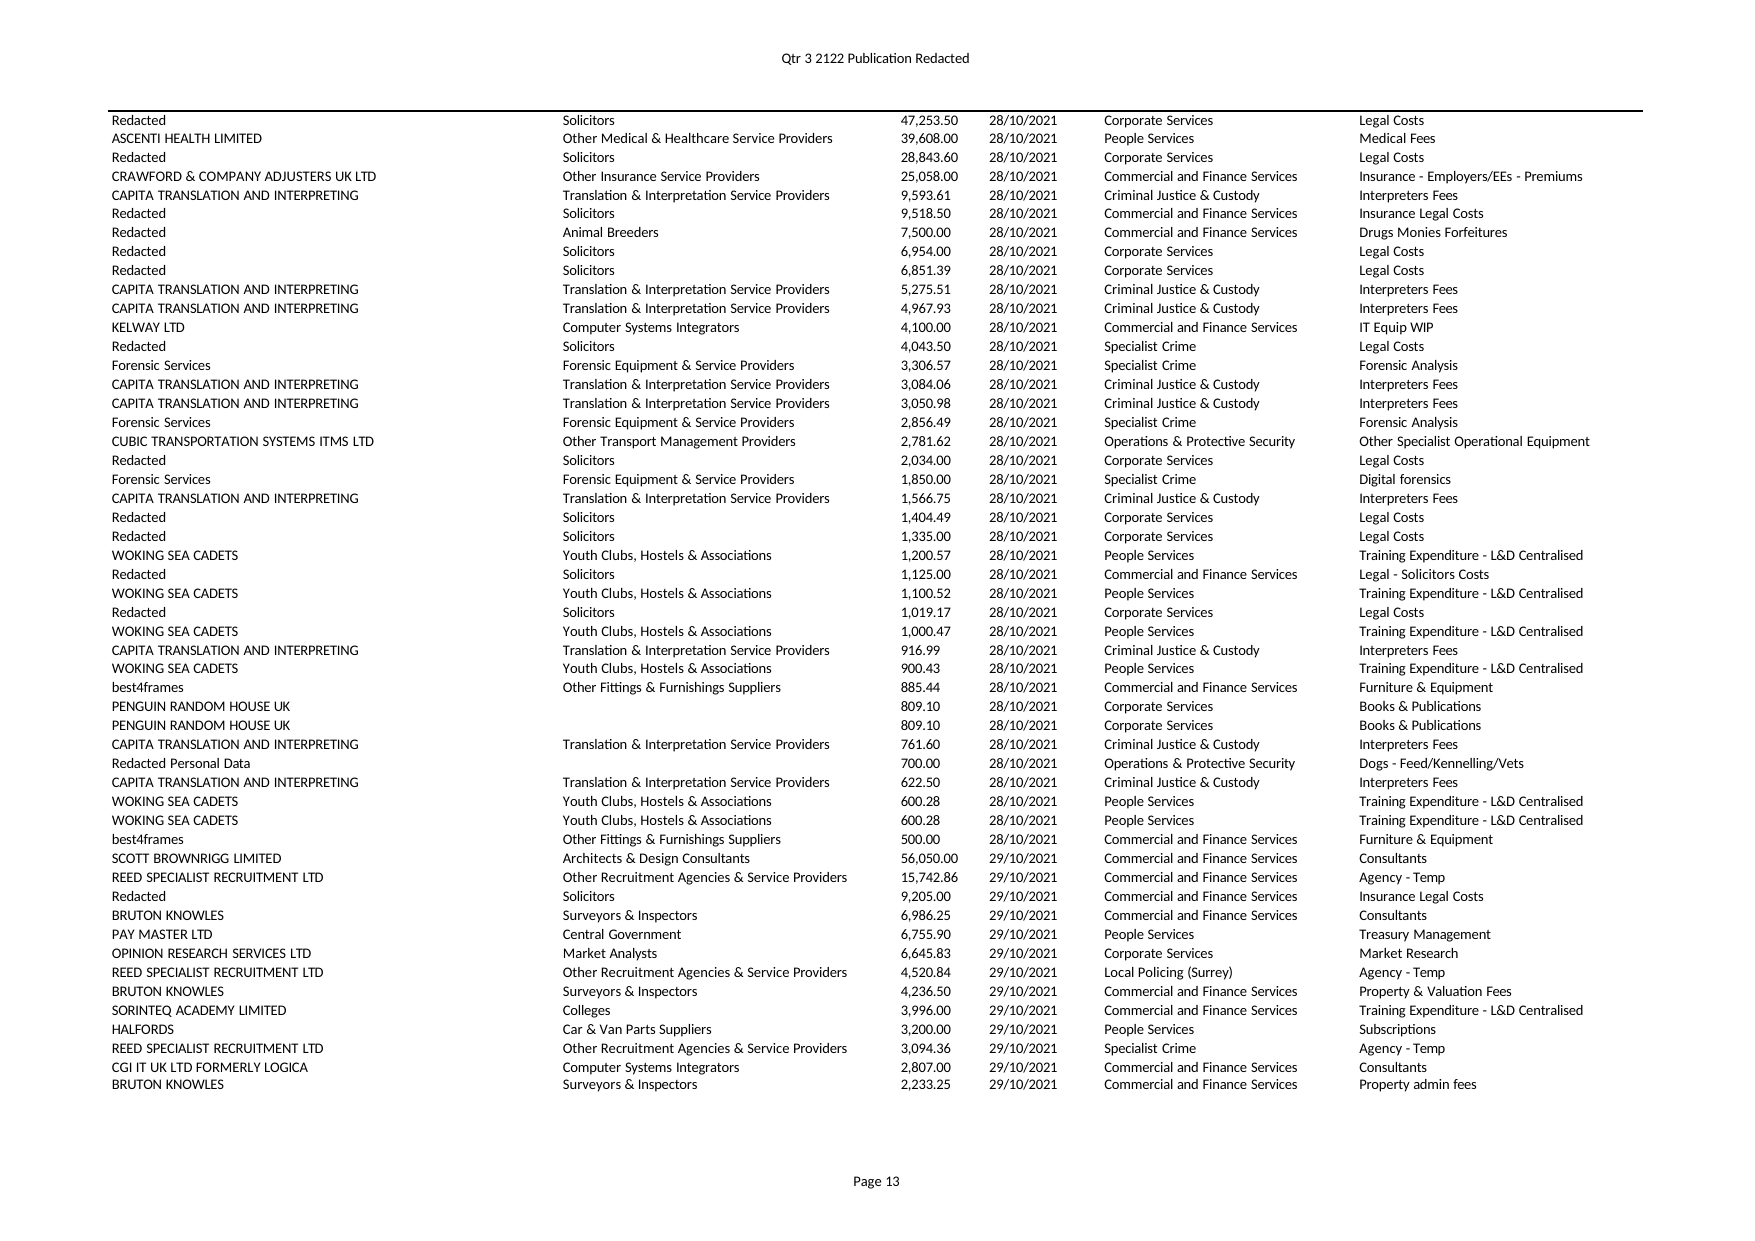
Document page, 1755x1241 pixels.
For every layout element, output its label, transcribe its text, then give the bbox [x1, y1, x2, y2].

table_cell 3,200.00 [897, 1021, 985, 1039]
table_cell Training Expenditure - L&D Centralised [1356, 547, 1643, 566]
table_cell 900.43 [897, 660, 985, 679]
table_cell Interpreters Fees [1356, 376, 1643, 395]
table_cell best4frames [108, 679, 559, 698]
table_cell Interpreters Fees [1356, 736, 1643, 755]
table_cell Other Specialist Operational Equipment [1356, 433, 1643, 452]
table_cell Criminal Justice & Custody [1101, 490, 1356, 509]
table_cell Corporate Services [1101, 698, 1356, 717]
table_cell BRUTON KNOWLES [108, 1078, 559, 1094]
table_cell Insurance - Employers/EEs - Premiums [1356, 168, 1643, 186]
table_cell 622.50 [897, 774, 985, 793]
table_cell Corporate Services [1101, 717, 1356, 736]
table_cell Redacted Personal Data [108, 755, 559, 774]
table_cell Interpreters Fees [1356, 641, 1643, 660]
table_cell Redacted [108, 888, 559, 907]
table_cell 4,236.50 [897, 983, 985, 1002]
table_cell Youth Clubs, Hostels & Associations [559, 547, 897, 566]
table_cell 28/10/2021 [985, 452, 1101, 471]
table_cell KELWAY LTD [108, 319, 559, 338]
table_cell Interpreters Fees [1356, 774, 1643, 793]
table_cell [559, 717, 897, 736]
table_cell CAPITA TRANSLATION AND INTERPRETING [108, 395, 559, 414]
table_cell 28/10/2021 [985, 698, 1101, 717]
table_cell Forensic Equipment & Service Providers [559, 414, 897, 433]
table_cell Subscriptions [1356, 1021, 1643, 1039]
table_cell 6,851.39 [897, 262, 985, 281]
table_cell Corporate Services [1101, 528, 1356, 547]
table_cell 9,205.00 [897, 888, 985, 907]
table_cell Central Government [559, 926, 897, 945]
table_cell Market Analysts [559, 945, 897, 964]
table_cell Commercial and Finance Services [1101, 566, 1356, 584]
table_cell 29/10/2021 [985, 869, 1101, 888]
table_cell Translation & Interpretation Service Providers [559, 736, 897, 755]
table_cell Corporate Services [1101, 452, 1356, 471]
table_cell Property admin fees [1356, 1078, 1643, 1094]
table_cell [559, 755, 897, 774]
table_cell 29/10/2021 [985, 1021, 1101, 1039]
table_cell 3,306.57 [897, 357, 985, 376]
table_cell Other Fittings & Furnishings Suppliers [559, 679, 897, 698]
table_cell Architects & Design Consultants [559, 850, 897, 869]
table_cell 28/10/2021 [985, 149, 1101, 167]
table_cell 28/10/2021 [985, 547, 1101, 566]
table_cell Specialist Crime [1101, 471, 1356, 490]
table_cell Training Expenditure - L&D Centralised [1356, 1002, 1643, 1021]
table_cell Training Expenditure - L&D Centralised [1356, 812, 1643, 831]
table_cell 6,954.00 [897, 243, 985, 262]
table_cell 5,275.51 [897, 281, 985, 300]
table_cell 6,986.25 [897, 907, 985, 926]
table_cell 1,000.47 [897, 623, 985, 641]
table_cell Translation & Interpretation Service Providers [559, 186, 897, 205]
table_cell CAPITA TRANSLATION AND INTERPRETING [108, 490, 559, 509]
table_cell 28/10/2021 [985, 186, 1101, 205]
table_cell 2,781.62 [897, 433, 985, 452]
table_cell People Services [1101, 623, 1356, 641]
table_cell 28/10/2021 [985, 338, 1101, 357]
table_cell 28/10/2021 [985, 357, 1101, 376]
table_cell Redacted [108, 149, 559, 167]
table_cell 29/10/2021 [985, 926, 1101, 945]
table_cell Solicitors [559, 888, 897, 907]
table_cell Forensic Services [108, 471, 559, 490]
table_cell 1,019.17 [897, 604, 985, 622]
table_cell Commercial and Finance Services [1101, 983, 1356, 1002]
table_cell Redacted [108, 528, 559, 547]
table_cell CAPITA TRANSLATION AND INTERPRETING [108, 186, 559, 205]
table_cell Redacted [108, 224, 559, 243]
table_cell 6,645.83 [897, 945, 985, 964]
table_cell CGI IT UK LTD FORMERLY LOGICA [108, 1059, 559, 1077]
table_cell Animal Breeders [559, 224, 897, 243]
table_cell Agency - Temp [1356, 869, 1643, 888]
table_cell Solicitors [559, 243, 897, 262]
table_cell Solicitors [559, 262, 897, 281]
table_cell Criminal Justice & Custody [1101, 281, 1356, 300]
table_cell Corporate Services [1101, 945, 1356, 964]
table_cell Operations & Protective Security [1101, 433, 1356, 452]
table_cell Specialist Crime [1101, 414, 1356, 433]
table_cell Legal - Solicitors Costs [1356, 566, 1643, 584]
table_cell Redacted [108, 112, 559, 129]
table_cell Surveyors & Inspectors [559, 907, 897, 926]
table_cell 28,843.60 [897, 149, 985, 167]
table_cell Interpreters Fees [1356, 281, 1643, 300]
table_cell CAPITA TRANSLATION AND INTERPRETING [108, 736, 559, 755]
table_cell Solicitors [559, 205, 897, 224]
table_cell Solicitors [559, 528, 897, 547]
table_cell 28/10/2021 [985, 736, 1101, 755]
table_cell Corporate Services [1101, 243, 1356, 262]
table_cell Solicitors [559, 149, 897, 167]
table_cell Youth Clubs, Hostels & Associations [559, 812, 897, 831]
table_cell Solicitors [559, 452, 897, 471]
table_cell Legal Costs [1356, 604, 1643, 622]
table_cell Corporate Services [1101, 509, 1356, 528]
table_cell 29/10/2021 [985, 1002, 1101, 1021]
table_cell Car & Van Parts Suppliers [559, 1021, 897, 1039]
table_cell 4,100.00 [897, 319, 985, 338]
table_cell 885.44 [897, 679, 985, 698]
table_cell Redacted [108, 509, 559, 528]
table_cell Commercial and Finance Services [1101, 1059, 1356, 1077]
table_cell 809.10 [897, 717, 985, 736]
table_cell 600.28 [897, 812, 985, 831]
table_cell Redacted [108, 262, 559, 281]
table_cell CAPITA TRANSLATION AND INTERPRETING [108, 774, 559, 793]
table_cell 500.00 [897, 831, 985, 850]
table_cell Forensic Analysis [1356, 357, 1643, 376]
table_cell WOKING SEA CADETS [108, 585, 559, 603]
table_cell 28/10/2021 [985, 471, 1101, 490]
table_cell HALFORDS [108, 1021, 559, 1039]
table_cell 1,335.00 [897, 528, 985, 547]
table_cell Consultants [1356, 1059, 1643, 1077]
table_cell Translation & Interpretation Service Providers [559, 774, 897, 793]
table_cell 28/10/2021 [985, 168, 1101, 186]
table_cell Redacted [108, 205, 559, 224]
table_cell Legal Costs [1356, 262, 1643, 281]
table_cell 3,094.36 [897, 1040, 985, 1058]
table_cell 28/10/2021 [985, 679, 1101, 698]
table_cell Solicitors [559, 604, 897, 622]
table_cell 3,050.98 [897, 395, 985, 414]
table_cell 9,593.61 [897, 186, 985, 205]
table_cell SORINTEQ ACADEMY LIMITED [108, 1002, 559, 1021]
table_cell Medical Fees [1356, 130, 1643, 148]
table_cell 28/10/2021 [985, 831, 1101, 850]
table_cell Surveyors & Inspectors [559, 983, 897, 1002]
table_cell 28/10/2021 [985, 414, 1101, 433]
table_cell Commercial and Finance Services [1101, 205, 1356, 224]
table_cell Legal Costs [1356, 338, 1643, 357]
table_cell Criminal Justice & Custody [1101, 300, 1356, 319]
table_cell 39,608.00 [897, 130, 985, 148]
table_cell Training Expenditure - L&D Centralised [1356, 793, 1643, 812]
table_cell PAY MASTER LTD [108, 926, 559, 945]
table_cell Other Recruitment Agencies & Service Providers [559, 964, 897, 983]
table_cell Colleges [559, 1002, 897, 1021]
table_cell Criminal Justice & Custody [1101, 186, 1356, 205]
table_cell Market Research [1356, 945, 1643, 964]
table_cell 28/10/2021 [985, 641, 1101, 660]
table_cell Youth Clubs, Hostels & Associations [559, 623, 897, 641]
table_cell 1,850.00 [897, 471, 985, 490]
table_cell Redacted [108, 243, 559, 262]
table_cell Books & Publications [1356, 717, 1643, 736]
table_cell Legal Costs [1356, 509, 1643, 528]
table_cell 600.28 [897, 793, 985, 812]
table_cell WOKING SEA CADETS [108, 547, 559, 566]
table_cell WOKING SEA CADETS [108, 812, 559, 831]
table_cell 29/10/2021 [985, 1078, 1101, 1094]
table_cell Commercial and Finance Services [1101, 168, 1356, 186]
table_cell Books & Publications [1356, 698, 1643, 717]
table_cell Forensic Services [108, 414, 559, 433]
table_cell Property & Valuation Fees [1356, 983, 1643, 1002]
table_cell PENGUIN RANDOM HOUSE UK [108, 698, 559, 717]
table_cell 28/10/2021 [985, 243, 1101, 262]
table_cell 3,084.06 [897, 376, 985, 395]
table_cell Criminal Justice & Custody [1101, 736, 1356, 755]
table_cell Digital forensics [1356, 471, 1643, 490]
table_cell Corporate Services [1101, 149, 1356, 167]
table_cell Operations & Protective Security [1101, 755, 1356, 774]
table_cell Redacted [108, 338, 559, 357]
table_cell 28/10/2021 [985, 566, 1101, 584]
table_cell 1,100.52 [897, 585, 985, 603]
table_cell REED SPECIALIST RECRUITMENT LTD [108, 1040, 559, 1058]
table_cell 29/10/2021 [985, 945, 1101, 964]
table_cell REED SPECIALIST RECRUITMENT LTD [108, 964, 559, 983]
table_cell Forensic Analysis [1356, 414, 1643, 433]
table_cell People Services [1101, 793, 1356, 812]
table_cell CAPITA TRANSLATION AND INTERPRETING [108, 281, 559, 300]
table_cell Interpreters Fees [1356, 186, 1643, 205]
table_cell Commercial and Finance Services [1101, 679, 1356, 698]
table_cell 28/10/2021 [985, 376, 1101, 395]
table_cell 2,807.00 [897, 1059, 985, 1077]
table_cell ASCENTI HEALTH LIMITED [108, 130, 559, 148]
table_cell 28/10/2021 [985, 433, 1101, 452]
table_cell Youth Clubs, Hostels & Associations [559, 793, 897, 812]
table_cell Legal Costs [1356, 149, 1643, 167]
table_cell 2,034.00 [897, 452, 985, 471]
table_cell Legal Costs [1356, 452, 1643, 471]
table_cell 2,233.25 [897, 1078, 985, 1094]
table_cell 761.60 [897, 736, 985, 755]
table_cell Training Expenditure - L&D Centralised [1356, 623, 1643, 641]
table_cell 2,856.49 [897, 414, 985, 433]
table_cell [559, 698, 897, 717]
table_cell 28/10/2021 [985, 793, 1101, 812]
table_cell Commercial and Finance Services [1101, 850, 1356, 869]
table_cell 4,043.50 [897, 338, 985, 357]
table_cell Criminal Justice & Custody [1101, 376, 1356, 395]
table_cell 29/10/2021 [985, 1040, 1101, 1058]
table_cell 28/10/2021 [985, 130, 1101, 148]
table_cell Consultants [1356, 907, 1643, 926]
table_cell People Services [1101, 1021, 1356, 1039]
table_cell 29/10/2021 [985, 850, 1101, 869]
table_cell 29/10/2021 [985, 964, 1101, 983]
table_cell Redacted [108, 566, 559, 584]
table_cell Surveyors & Inspectors [559, 1078, 897, 1094]
table_cell 9,518.50 [897, 205, 985, 224]
table_cell Specialist Crime [1101, 1040, 1356, 1058]
table_cell Furniture & Equipment [1356, 831, 1643, 850]
table_cell 28/10/2021 [985, 755, 1101, 774]
table_cell Training Expenditure - L&D Centralised [1356, 660, 1643, 679]
table_cell Treasury Management [1356, 926, 1643, 945]
table_cell Criminal Justice & Custody [1101, 641, 1356, 660]
table_cell 28/10/2021 [985, 300, 1101, 319]
table_cell Redacted [108, 452, 559, 471]
table_cell 1,404.49 [897, 509, 985, 528]
table_cell 28/10/2021 [985, 604, 1101, 622]
table_cell Solicitors [559, 509, 897, 528]
table_cell SCOTT BROWNRIGG LIMITED [108, 850, 559, 869]
table_cell Translation & Interpretation Service Providers [559, 395, 897, 414]
table_cell Computer Systems Integrators [559, 1059, 897, 1077]
table_cell Interpreters Fees [1356, 395, 1643, 414]
table_cell Legal Costs [1356, 112, 1643, 129]
table_cell People Services [1101, 660, 1356, 679]
table_cell 28/10/2021 [985, 112, 1101, 129]
table_cell People Services [1101, 812, 1356, 831]
table_cell Dogs - Feed/Kennelling/Vets [1356, 755, 1643, 774]
table_cell 25,058.00 [897, 168, 985, 186]
table_cell Forensic Equipment & Service Providers [559, 471, 897, 490]
table_cell Interpreters Fees [1356, 490, 1643, 509]
table_cell BRUTON KNOWLES [108, 983, 559, 1002]
table_cell Solicitors [559, 112, 897, 129]
table_cell Forensic Equipment & Service Providers [559, 357, 897, 376]
table_cell Other Medical & Healthcare Service Providers [559, 130, 897, 148]
table_cell Youth Clubs, Hostels & Associations [559, 585, 897, 603]
table_cell Interpreters Fees [1356, 300, 1643, 319]
table_cell Redacted [108, 604, 559, 622]
table_cell Commercial and Finance Services [1101, 907, 1356, 926]
table_cell 29/10/2021 [985, 907, 1101, 926]
table_cell Consultants [1356, 850, 1643, 869]
table_cell Local Policing (Surrey) [1101, 964, 1356, 983]
table_cell 4,967.93 [897, 300, 985, 319]
table_cell Commercial and Finance Services [1101, 224, 1356, 243]
table_cell 28/10/2021 [985, 319, 1101, 338]
table_cell 28/10/2021 [985, 281, 1101, 300]
table_cell Drugs Monies Forfeitures [1356, 224, 1643, 243]
table_cell Solicitors [559, 338, 897, 357]
table_cell CUBIC TRANSPORTATION SYSTEMS ITMS LTD [108, 433, 559, 452]
table_cell Solicitors [559, 566, 897, 584]
table_cell Criminal Justice & Custody [1101, 395, 1356, 414]
table_cell Corporate Services [1101, 262, 1356, 281]
table_cell Other Insurance Service Providers [559, 168, 897, 186]
table_cell OPINION RESEARCH SERVICES LTD [108, 945, 559, 964]
table_cell 28/10/2021 [985, 509, 1101, 528]
table_cell 56,050.00 [897, 850, 985, 869]
table_cell 29/10/2021 [985, 888, 1101, 907]
table_cell Translation & Interpretation Service Providers [559, 281, 897, 300]
table_cell Corporate Services [1101, 112, 1356, 129]
table_cell Commercial and Finance Services [1101, 831, 1356, 850]
table_cell CAPITA TRANSLATION AND INTERPRETING [108, 641, 559, 660]
table_cell Other Recruitment Agencies & Service Providers [559, 869, 897, 888]
table_cell 28/10/2021 [985, 585, 1101, 603]
table_cell Insurance Legal Costs [1356, 205, 1643, 224]
table_cell 28/10/2021 [985, 717, 1101, 736]
table_cell Legal Costs [1356, 243, 1643, 262]
table_cell Other Fittings & Furnishings Suppliers [559, 831, 897, 850]
table_cell Youth Clubs, Hostels & Associations [559, 660, 897, 679]
table_cell 1,200.57 [897, 547, 985, 566]
table_cell Commercial and Finance Services [1101, 1078, 1356, 1094]
table_cell Other Recruitment Agencies & Service Providers [559, 1040, 897, 1058]
table_cell Commercial and Finance Services [1101, 1002, 1356, 1021]
table_cell best4frames [108, 831, 559, 850]
table_cell Translation & Interpretation Service Providers [559, 641, 897, 660]
table_cell Insurance Legal Costs [1356, 888, 1643, 907]
table_cell Computer Systems Integrators [559, 319, 897, 338]
table_cell Agency - Temp [1356, 1040, 1643, 1058]
table_cell BRUTON KNOWLES [108, 907, 559, 926]
table_cell WOKING SEA CADETS [108, 793, 559, 812]
table_cell Corporate Services [1101, 604, 1356, 622]
table_cell CRAWFORD & COMPANY ADJUSTERS UK LTD [108, 168, 559, 186]
table_cell Criminal Justice & Custody [1101, 774, 1356, 793]
table_cell 1,125.00 [897, 566, 985, 584]
table_cell 29/10/2021 [985, 983, 1101, 1002]
table_cell 28/10/2021 [985, 660, 1101, 679]
table_cell 47,253.50 [897, 112, 985, 129]
table_cell CAPITA TRANSLATION AND INTERPRETING [108, 300, 559, 319]
table_cell Translation & Interpretation Service Providers [559, 490, 897, 509]
table_cell Commercial and Finance Services [1101, 888, 1356, 907]
table_cell Forensic Services [108, 357, 559, 376]
table_cell People Services [1101, 585, 1356, 603]
table_cell 6,755.90 [897, 926, 985, 945]
table_cell 15,742.86 [897, 869, 985, 888]
table_cell IT Equip WIP [1356, 319, 1643, 338]
table_cell 28/10/2021 [985, 623, 1101, 641]
table_cell WOKING SEA CADETS [108, 660, 559, 679]
table_cell 29/10/2021 [985, 1059, 1101, 1077]
table_cell 28/10/2021 [985, 205, 1101, 224]
table_cell 916.99 [897, 641, 985, 660]
table_cell Furniture & Equipment [1356, 679, 1643, 698]
table_cell Specialist Crime [1101, 357, 1356, 376]
table_cell Translation & Interpretation Service Providers [559, 376, 897, 395]
table_cell 28/10/2021 [985, 262, 1101, 281]
table_cell Training Expenditure - L&D Centralised [1356, 585, 1643, 603]
table_cell CAPITA TRANSLATION AND INTERPRETING [108, 376, 559, 395]
table_cell 1,566.75 [897, 490, 985, 509]
table_cell Specialist Crime [1101, 338, 1356, 357]
table_cell 28/10/2021 [985, 528, 1101, 547]
table_cell 7,500.00 [897, 224, 985, 243]
table_cell Commercial and Finance Services [1101, 869, 1356, 888]
table_cell WOKING SEA CADETS [108, 623, 559, 641]
table_cell REED SPECIALIST RECRUITMENT LTD [108, 869, 559, 888]
table_cell PENGUIN RANDOM HOUSE UK [108, 717, 559, 736]
table_cell People Services [1101, 547, 1356, 566]
table_cell 28/10/2021 [985, 812, 1101, 831]
table_cell Agency - Temp [1356, 964, 1643, 983]
table_cell 700.00 [897, 755, 985, 774]
table_cell 28/10/2021 [985, 224, 1101, 243]
table_cell Commercial and Finance Services [1101, 319, 1356, 338]
table_cell Translation & Interpretation Service Providers [559, 300, 897, 319]
table_cell Other Transport Management Providers [559, 433, 897, 452]
table_cell 3,996.00 [897, 1002, 985, 1021]
table_cell 809.10 [897, 698, 985, 717]
table_cell Legal Costs [1356, 528, 1643, 547]
table_cell People Services [1101, 130, 1356, 148]
table_cell 28/10/2021 [985, 490, 1101, 509]
table_cell 4,520.84 [897, 964, 985, 983]
table_cell 28/10/2021 [985, 774, 1101, 793]
table_cell 28/10/2021 [985, 395, 1101, 414]
table_cell People Services [1101, 926, 1356, 945]
